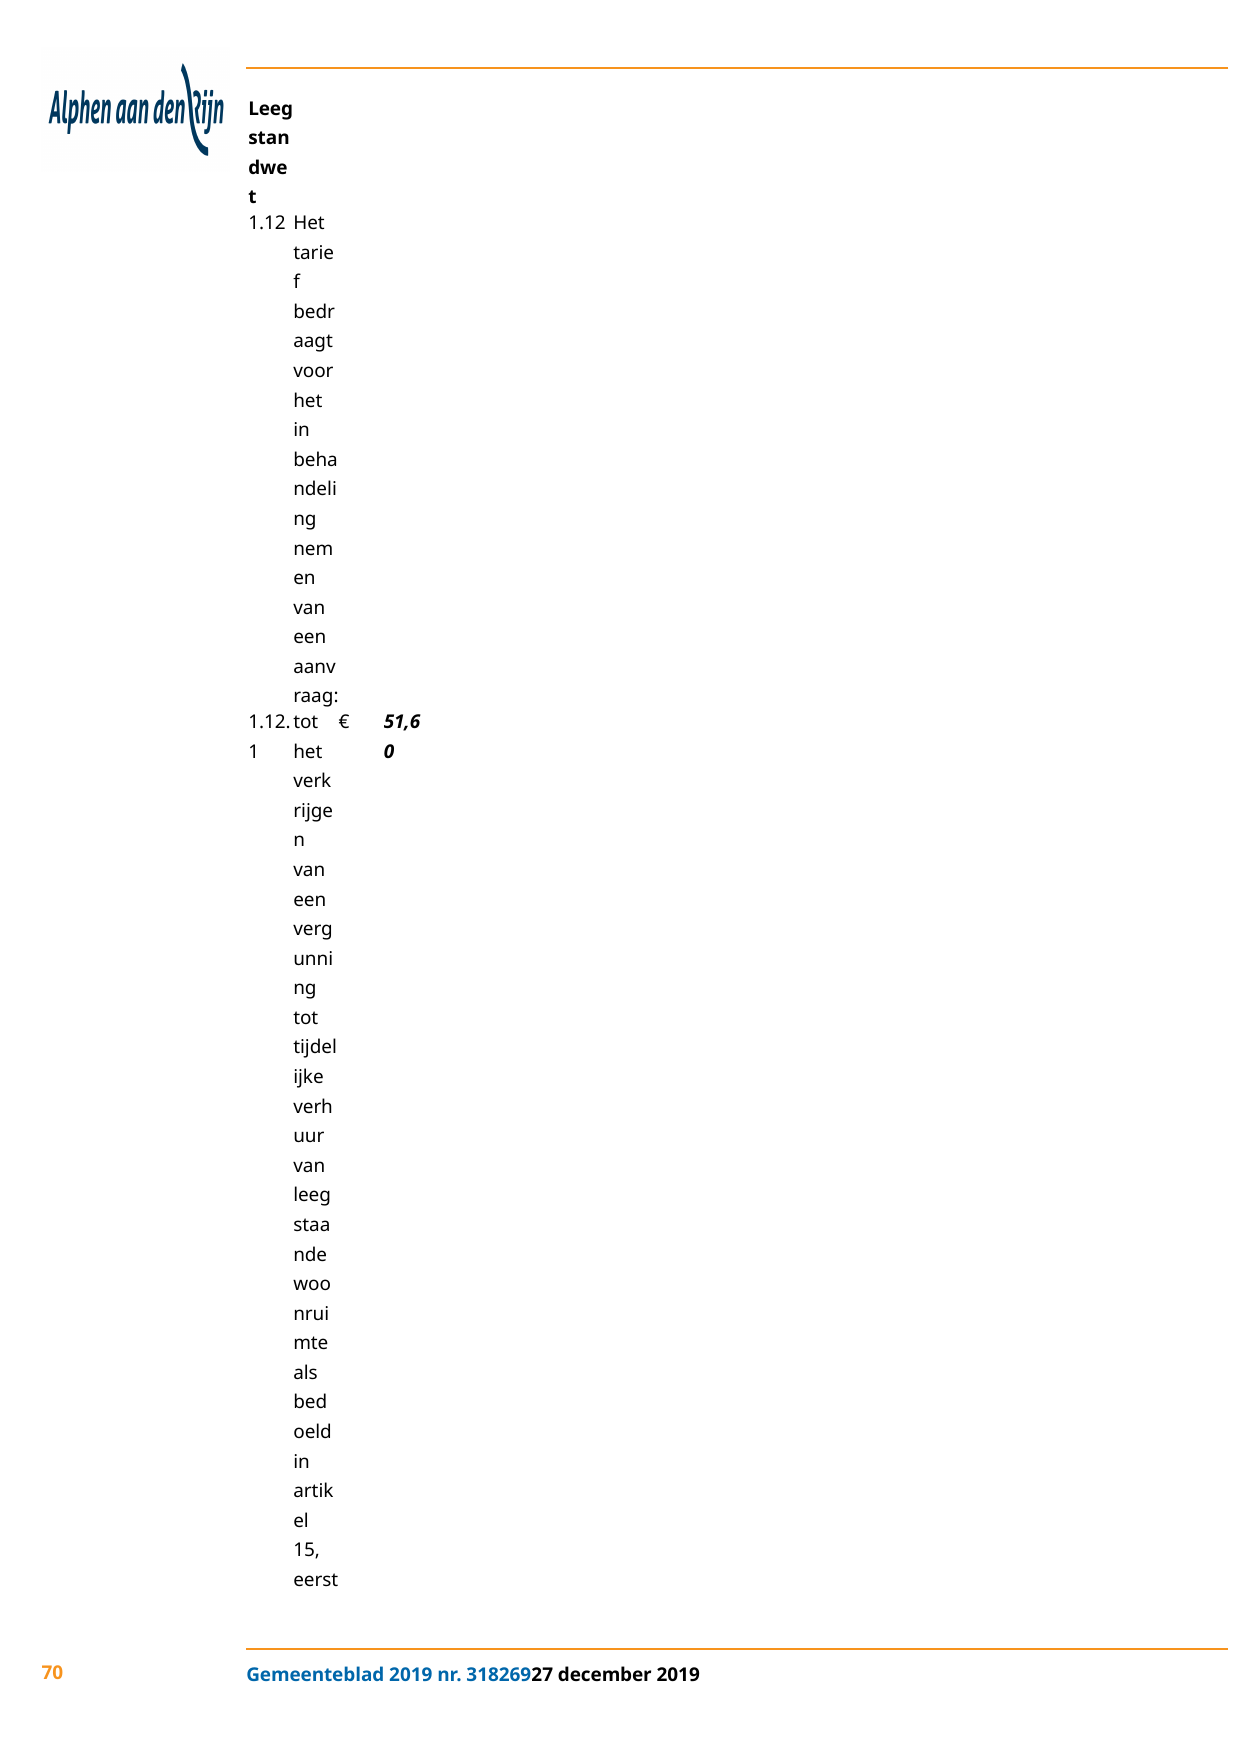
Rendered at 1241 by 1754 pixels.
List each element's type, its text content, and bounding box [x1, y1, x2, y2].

table_cell € [338, 708, 383, 1592]
table_cell 51,60 [384, 708, 429, 1592]
table_cell [338, 209, 383, 708]
table_cell [293, 95, 338, 209]
table_cell tot het verkrijgen van een vergunning tot tijdelijke verhuur van leegstaande woonruimte als bedoeld in artikel 15, eerst [293, 708, 338, 1592]
table_cell [384, 209, 429, 708]
table_cell [338, 95, 383, 209]
table_cell 1.12 [248, 209, 293, 708]
table_cell 1.12.1 [248, 708, 293, 1592]
table_cell Leegstandwet [248, 95, 293, 209]
table_cell Het tarief bedraagt voor het in behandeling nemen van een aanvraag: [293, 209, 338, 708]
picture [41, 47, 231, 172]
table_cell [384, 95, 429, 209]
